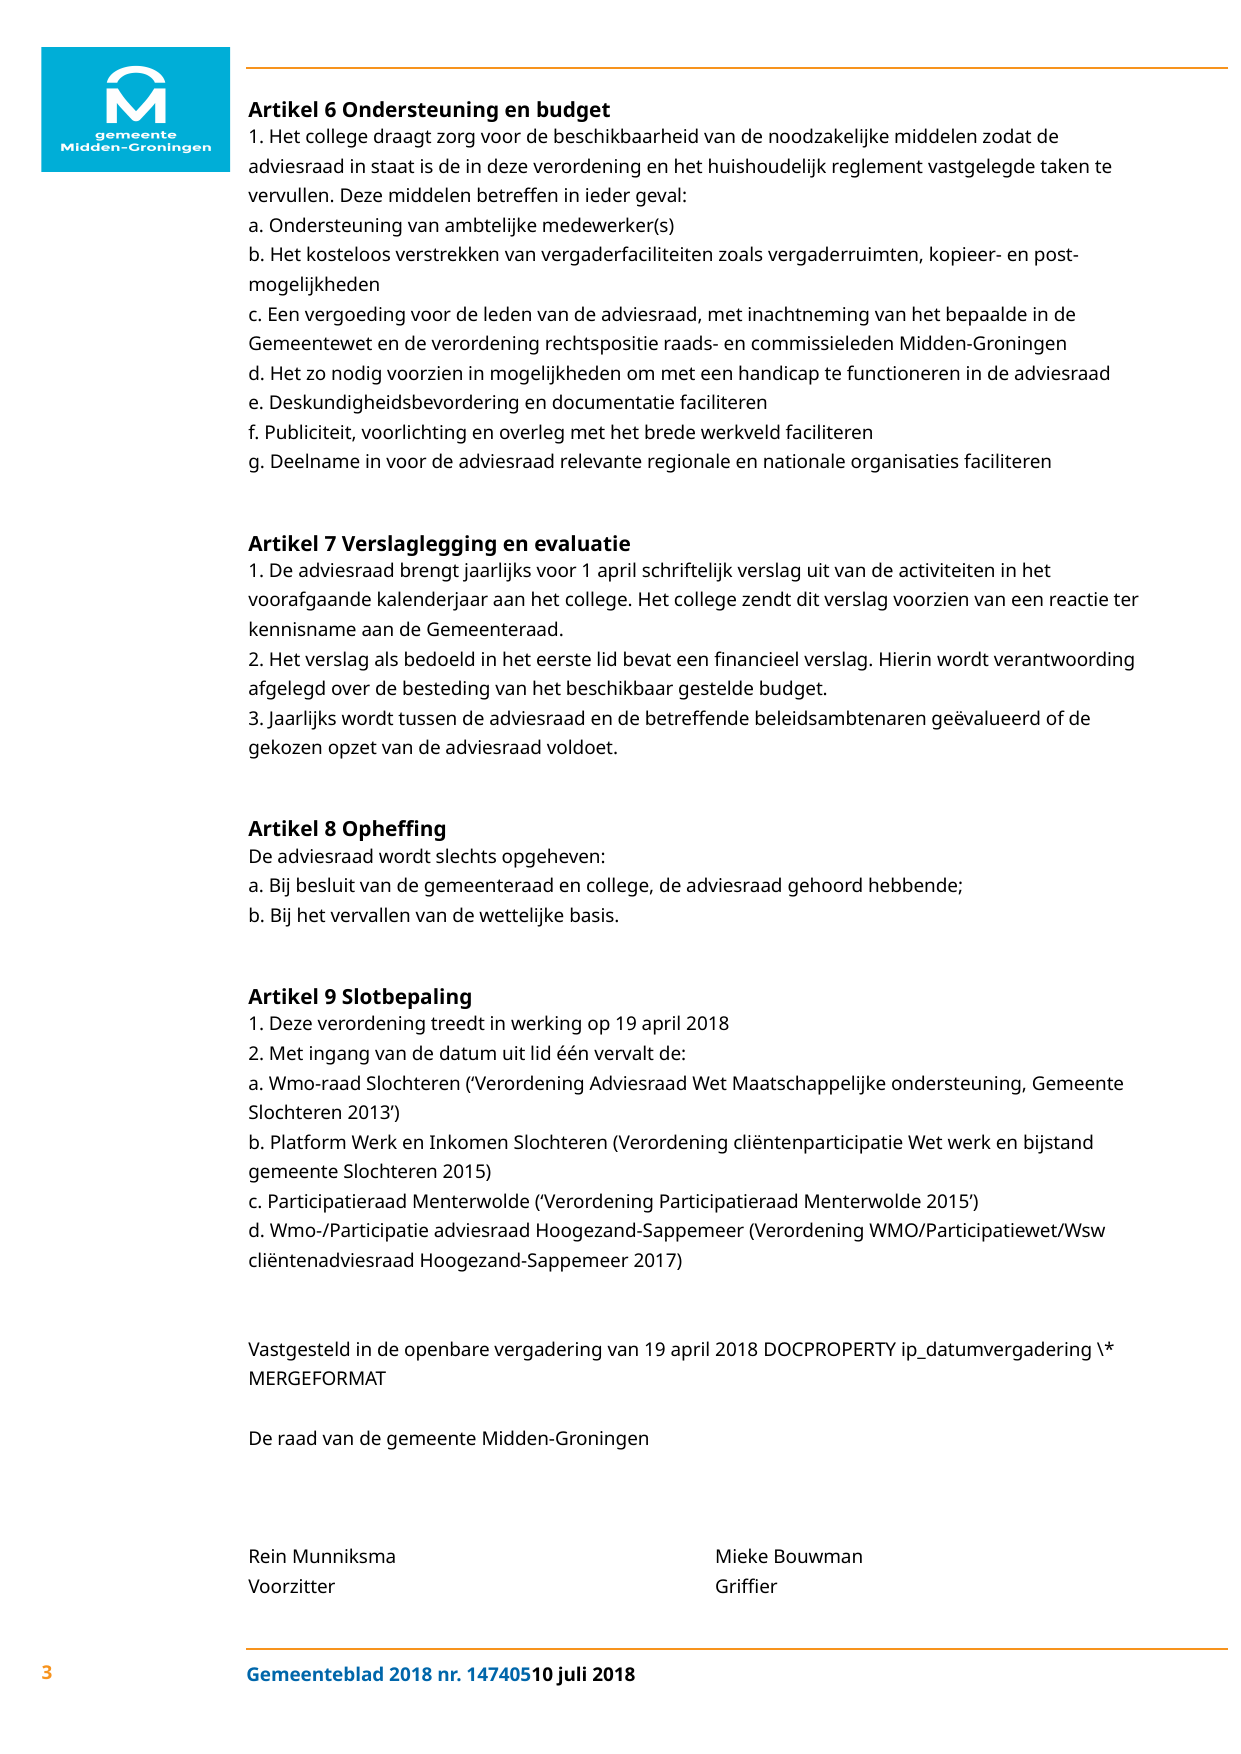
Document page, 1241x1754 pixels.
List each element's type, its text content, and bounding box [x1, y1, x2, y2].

text b. Platform Werk en Inkomen Slochteren (Verordening cliëntenparticipatie Wet werk en bijstand gemeente Slochteren 2015) [248, 1129, 1152, 1184]
text 1. De adviesraad brengt jaarlijks voor 1 april schriftelijk verslag uit van de activiteiten in het voorafgaande kalenderjaar aan het college. Het college zendt dit verslag voorzien van een reactie ter kennisname aan de Gemeenteraad. [248, 557, 1152, 642]
text 1. Deze verordening treedt in werking op 19 april 2018 [248, 1011, 1152, 1036]
text De raad van de gemeente Midden-Groningen [248, 1425, 1152, 1451]
text c. Een vergoeding voor de leden van de adviesraad, met inachtneming van het bepaalde in de Gemeentewet en de verordening rechtspositie raads- en commissieleden Midden-Groningen [248, 301, 1152, 356]
text Artikel 9 Slotbepaling [248, 982, 1152, 1011]
text Artikel 8 Opheffing [248, 814, 1152, 843]
text d. Wmo-/Participatie adviesraad Hoogezand-Sappemeer (Verordening WMO/Participatiewet/Wsw cliëntenadviesraad Hoogezand-Sappemeer 2017) [248, 1218, 1152, 1273]
picture [107, 89, 165, 122]
text Artikel 6 Ondersteuning en budget [248, 95, 1152, 123]
text a. Ondersteuning van ambtelijke medewerker(s) [248, 212, 1152, 238]
text b. Het kosteloos verstrekken van vergaderfaciliteiten zoals vergaderruimten, kopieer- en post-mogelijkheden [248, 242, 1152, 297]
text 2. Het verslag als bedoeld in het eerste lid bevat een financieel verslag. Hierin wordt verantwoording afgelegd over de besteding van het beschikbaar gestelde budget. [248, 646, 1152, 701]
text e. Deskundigheidsbevordering en documentatie faciliteren [248, 389, 1152, 415]
text d. Het zo nodig voorzien in mogelijkheden om met een handicap te functioneren in de adviesraad [248, 360, 1152, 386]
text a. Bij besluit van de gemeenteraad en college, de adviesraad gehoord hebbende; [248, 873, 1152, 898]
text f. Publiciteit, voorlichting en overleg met het brede werkveld faciliteren [248, 419, 1152, 445]
text Vastgesteld in de openbare vergadering van 19 april 2018 DOCPROPERTY ip_datumvergadering \* MERGEFORMAT [248, 1336, 1152, 1391]
text g. Deelname in voor de adviesraad relevante regionale en nationale organisaties faciliteren [248, 449, 1152, 474]
text Artikel 7 Verslaglegging en evaluatie [248, 529, 1152, 557]
text De adviesraad wordt slechts opgeheven: [248, 843, 1152, 869]
text a. Wmo-raad Slochteren (‘Verordening Adviesraad Wet Maatschappelijke ondersteuning, Gemeente Slochteren 2013’) [248, 1070, 1152, 1125]
text 1. Het college draagt zorg voor de beschikbaarheid van de noodzakelijke middelen zodat de adviesraad in staat is de in deze verordening en het huishoudelijk reglement vastgelegde taken te vervullen. Deze middelen betreffen in ieder geval: [248, 123, 1152, 208]
text b. Bij het vervallen van de wettelijke basis. [248, 902, 1152, 928]
picture [184, 146, 190, 153]
text 2. Met ingang van de datum uit lid één vervalt de: [248, 1040, 1152, 1066]
text c. Participatieraad Menterwolde (‘Verordening Participatieraad Menterwolde 2015’) [248, 1188, 1152, 1214]
picture [108, 66, 164, 82]
text 3. Jaarlijks wordt tussen de adviesraad en de betreffende beleidsambtenaren geëvalueerd of de gekozen opzet van de adviesraad voldoet. [248, 705, 1152, 760]
table_header Rein Munniksma Voorzitter [248, 1543, 715, 1598]
table_header Mieke Bouwman Griffier [715, 1543, 1152, 1598]
